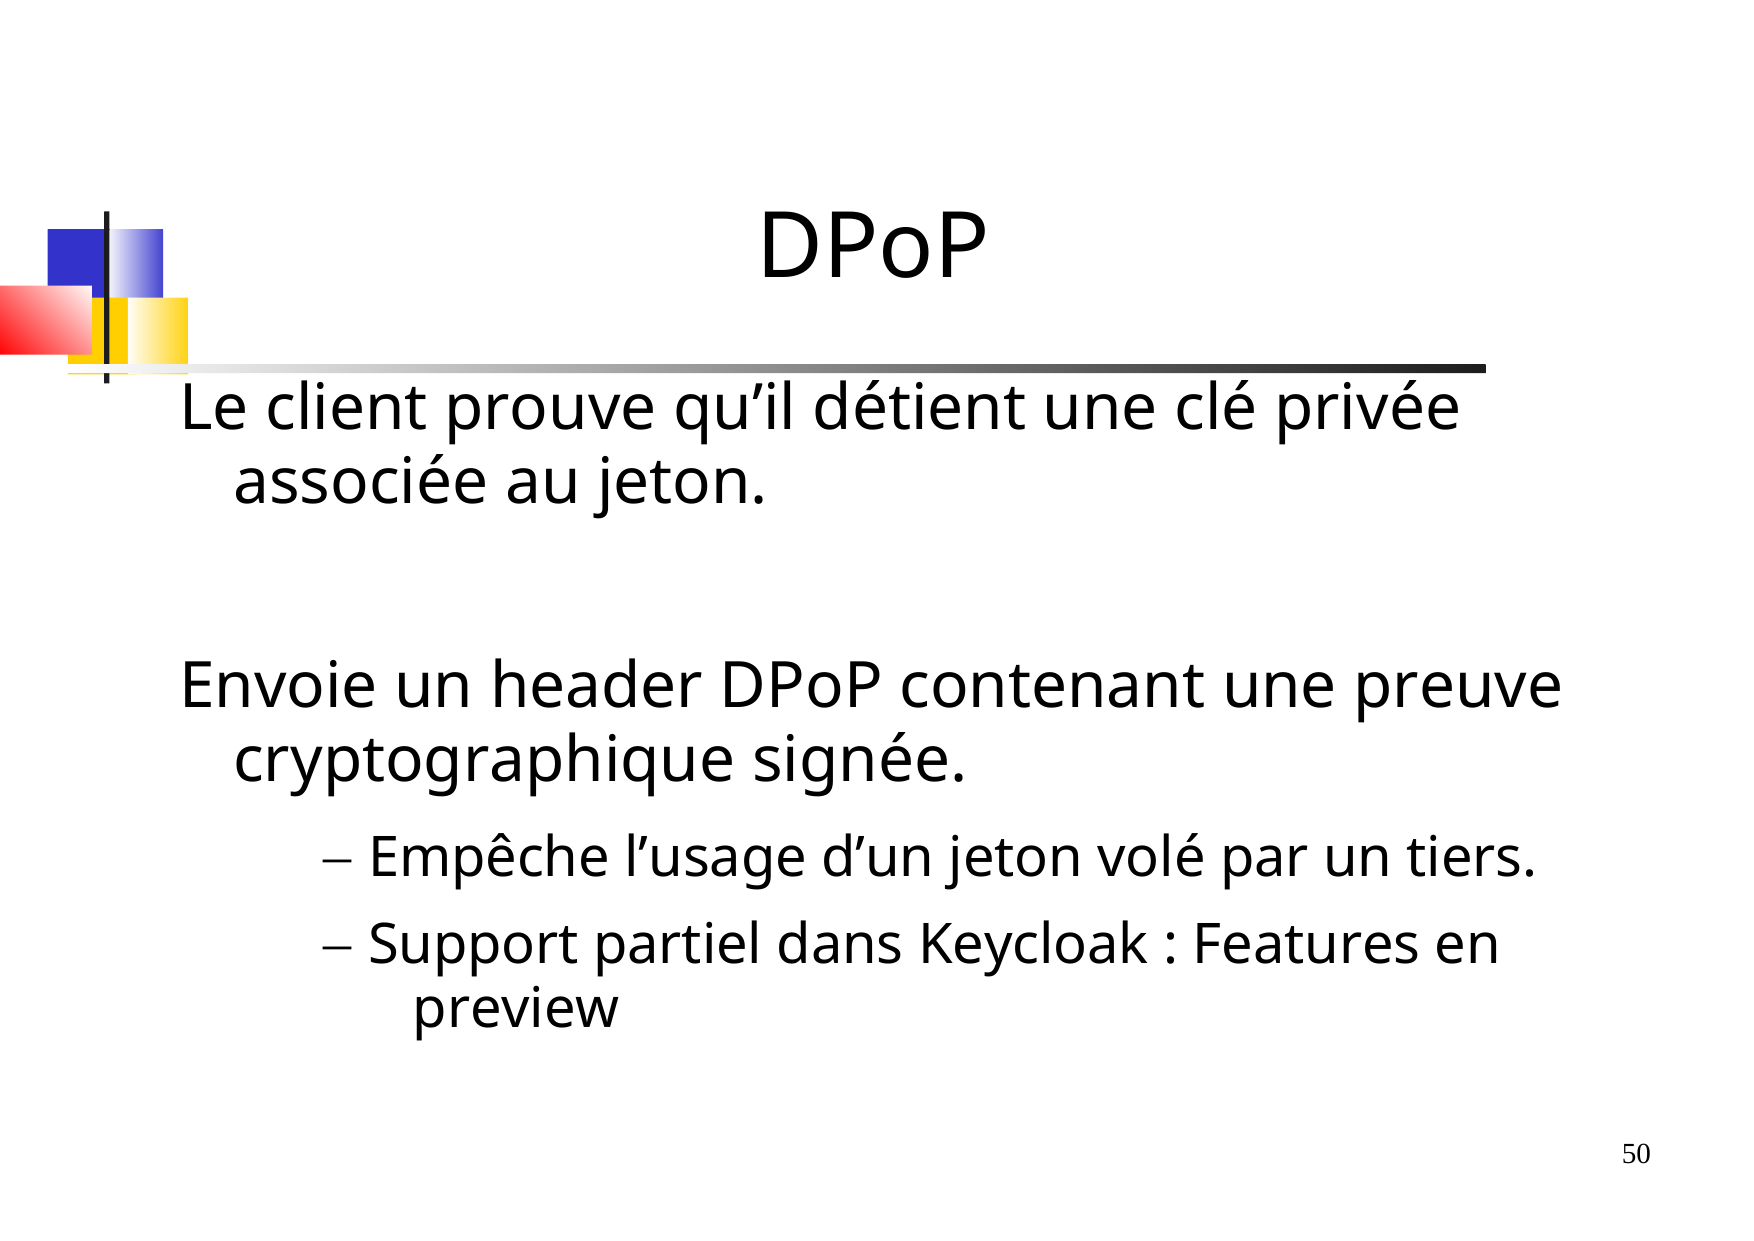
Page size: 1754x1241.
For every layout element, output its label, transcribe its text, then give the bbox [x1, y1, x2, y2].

list Le client prouve qu’il détient une clé privée associée au jeton. Envoie un header DPoP contenant une preuve cryptographique signée. Empêche l’usage d’un jeton volé par un tiers. Support partiel dans Keycloak : Features en preview [179, 371, 1567, 1091]
title DPoP [179, 139, 1567, 351]
